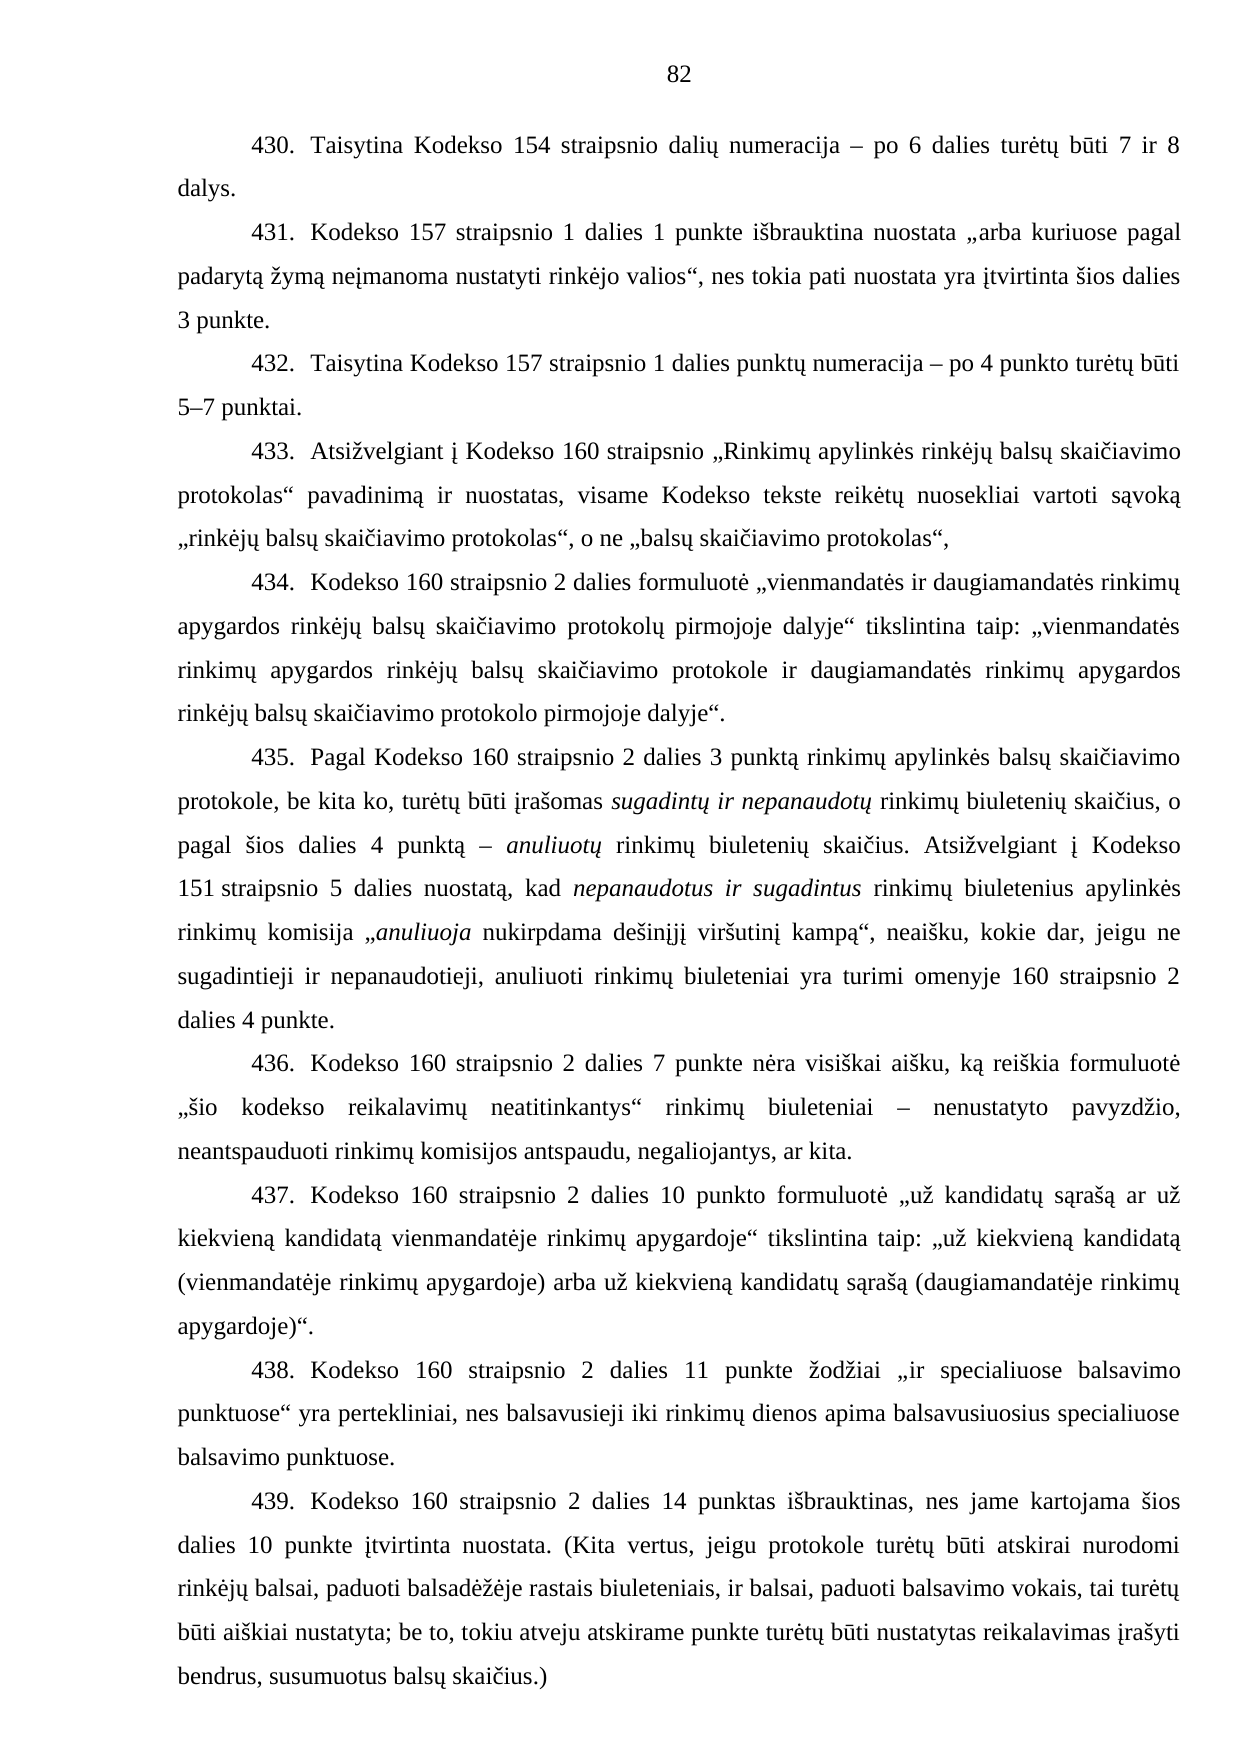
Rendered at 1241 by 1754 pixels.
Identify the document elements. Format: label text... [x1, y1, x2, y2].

list Kodekso 160 straipsnio 2 dalies formuluotė „vienmandatės ir daugiamandatės rinkimų apygardos rinkėjų balsų skaičiavimo protokolų pirmojoje dalyje“ tikslintina taip: „vienmandatės rinkimų apygardos rinkėjų balsų skaičiavimo protokole ir daugiamandatės rinkimų apygardos rinkėjų balsų skaičiavimo protokolo pirmojoje dalyje“. [177, 556, 1181, 731]
list Kodekso 160 straipsnio 2 dalies 11 punkte žodžiai „ir specialiuose balsavimo punktuose“ yra pertekliniai, nes balsavusieji iki rinkimų dienos apima balsavusiuosius specialiuose balsavimo punktuose. [177, 1343, 1181, 1474]
list Kodekso 160 straipsnio 2 dalies 10 punkto formuluotė „už kandidatų sąrašą ar už kiekvieną kandidatą vienmandatėje rinkimų apygardoje“ tikslintina taip: „už kiekvieną kandidatą (vienmandatėje rinkimų apygardoje) arba už kiekvieną kandidatų sąrašą (daugiamandatėje rinkimų apygardoje)“. [177, 1168, 1181, 1343]
list Kodekso 160 straipsnio 2 dalies 14 punktas išbrauktinas, nes jame kartojama šios dalies 10 punkte įtvirtinta nuostata. (Kita vertus, jeigu protokole turėtų būti atskirai nurodomi rinkėjų balsai, paduoti balsadėžėje rastais biuleteniais, ir balsai, paduoti balsavimo vokais, tai turėtų būti aiškiai nustatyta; be to, tokiu atveju atskirame punkte turėtų būti nustatytas reikalavimas įrašyti bendrus, susumuotus balsų skaičius.) [177, 1474, 1181, 1693]
list Taisytina Kodekso 154 straipsnio dalių numeracija – po 6 dalies turėtų būti 7 ir 8 dalys. [177, 118, 1181, 206]
list Atsižvelgiant į Kodekso 160 straipsnio „Rinkimų apylinkės rinkėjų balsų skaičiavimo protokolas“ pavadinimą ir nuostatas, visame Kodekso tekste reikėtų nuosekliai vartoti sąvoką „rinkėjų balsų skaičiavimo protokolas“, o ne „balsų skaičiavimo protokolas“, [177, 424, 1181, 556]
list Pagal Kodekso 160 straipsnio 2 dalies 3 punktą rinkimų apylinkės balsų skaičiavimo protokole, be kita ko, turėtų būti įrašomas sugadintų ir nepanaudotų rinkimų biuletenių skaičius, o pagal šios dalies 4 punktą – anuliuotų rinkimų biuletenių skaičius. Atsižvelgiant į Kodekso 151 straipsnio 5 dalies nuostatą, kad nepanaudotus ir sugadintus rinkimų biuletenius apylinkės rinkimų komisija „anuliuoja nukirpdama dešinįjį viršutinį kampą“, neaišku, kokie dar, jeigu ne sugadintieji ir nepanaudotieji, anuliuoti rinkimų biuleteniai yra turimi omenyje 160 straipsnio 2 dalies 4 punkte. [177, 731, 1181, 1037]
list Taisytina Kodekso 157 straipsnio 1 dalies punktų numeracija – po 4 punkto turėtų būti 5–7 punktai. [177, 337, 1181, 424]
list Kodekso 160 straipsnio 2 dalies 7 punkte nėra visiškai aišku, ką reiškia formuluotė „šio kodekso reikalavimų neatitinkantys“ rinkimų biuleteniai – nenustatyto pavyzdžio, neantspauduoti rinkimų komisijos antspaudu, negaliojantys, ar kita. [177, 1037, 1181, 1168]
list Kodekso 157 straipsnio 1 dalies 1 punkte išbrauktina nuostata „arba kuriuose pagal padarytą žymą neįmanoma nustatyti rinkėjo valios“, nes tokia pati nuostata yra įtvirtinta šios dalies 3 punkte. [177, 206, 1181, 337]
